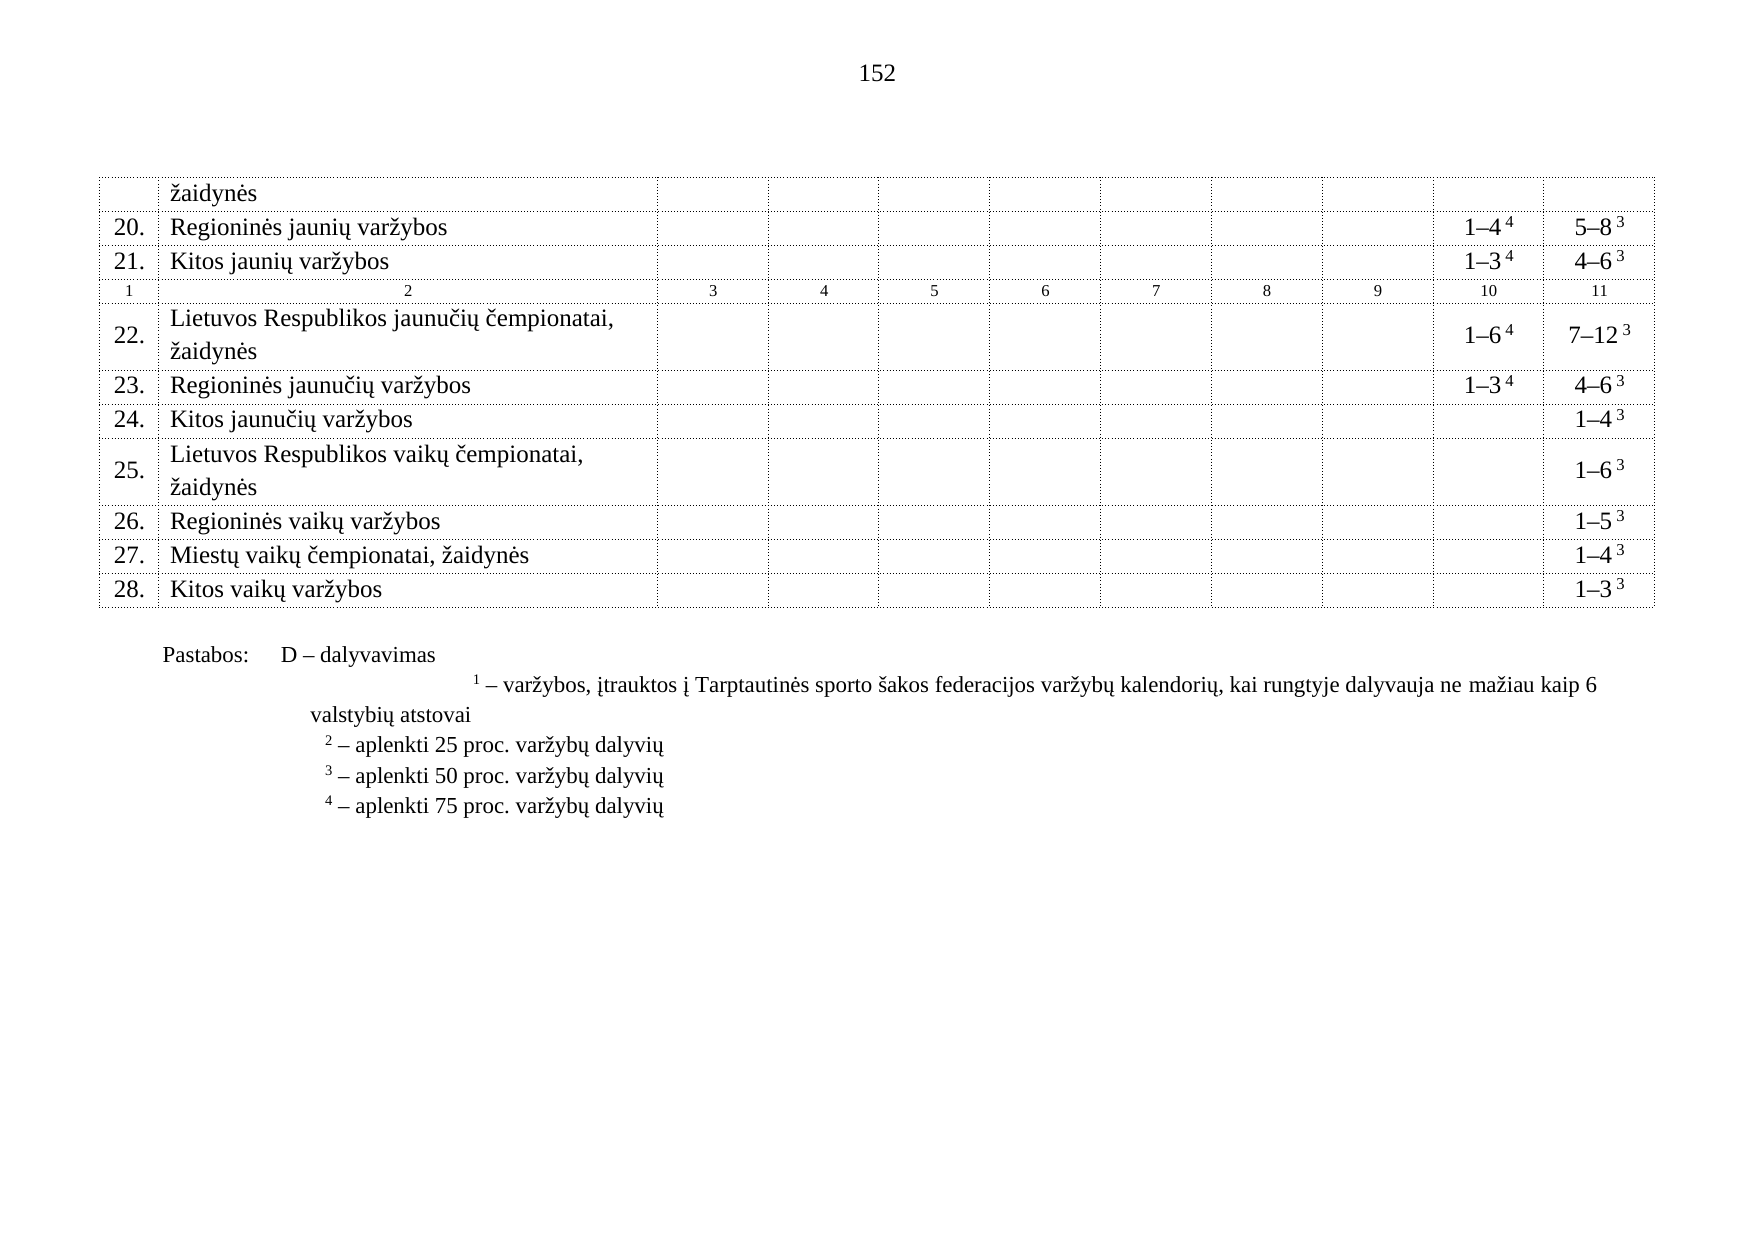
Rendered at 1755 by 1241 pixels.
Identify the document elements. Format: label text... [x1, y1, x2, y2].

table_cell [769, 539, 879, 573]
table_cell Kitos vaikų varžybos [159, 573, 657, 607]
table_cell [1101, 404, 1211, 438]
table_cell [1211, 370, 1322, 403]
table_cell [990, 303, 1101, 369]
table_cell [657, 404, 769, 438]
table_cell [657, 505, 769, 539]
table_cell [1322, 505, 1433, 539]
table_cell 1–6 4 [1433, 303, 1544, 369]
table_cell 24. [100, 404, 159, 438]
table_cell [657, 438, 769, 505]
table_cell 6 [990, 279, 1101, 302]
table_cell [1322, 177, 1433, 211]
table_cell 1–5 3 [1544, 505, 1655, 539]
table_cell [990, 211, 1101, 245]
table_cell 21. [100, 245, 159, 279]
table_cell [1211, 573, 1322, 607]
table_cell 1–6 3 [1544, 438, 1655, 505]
table_cell [1322, 539, 1433, 573]
table_cell 7–12 3 [1544, 303, 1655, 369]
table_cell 4–6 3 [1544, 370, 1655, 403]
text 3 – aplenkti 50 proc. varžybų dalyvių [162, 762, 1636, 788]
table_cell [657, 573, 769, 607]
table_cell [1101, 539, 1211, 573]
table_cell [879, 438, 990, 505]
table_cell [1322, 404, 1433, 438]
table_cell [657, 245, 769, 279]
table_cell [1211, 438, 1322, 505]
table_cell 1 [100, 279, 159, 302]
table_cell [1211, 404, 1322, 438]
table_cell 1–3 4 [1433, 370, 1544, 403]
table_cell [769, 211, 879, 245]
table_cell 5 [879, 279, 990, 302]
table_cell [657, 177, 769, 211]
table_cell [1322, 370, 1433, 403]
table_cell 1–4 4 [1433, 211, 1544, 245]
table_cell [879, 505, 990, 539]
table_cell [1101, 245, 1211, 279]
table_cell [1322, 211, 1433, 245]
table_cell [1211, 303, 1322, 369]
table_cell [990, 573, 1101, 607]
table_cell [769, 245, 879, 279]
table_cell [990, 177, 1101, 211]
table_cell [879, 245, 990, 279]
table_cell [1101, 505, 1211, 539]
table_cell 2 [159, 279, 657, 302]
table_cell [1322, 303, 1433, 369]
table_cell [879, 404, 990, 438]
table_cell 1–4 3 [1544, 539, 1655, 573]
table_cell Lietuvos Respublikos vaikų čempionatai, žaidynės [159, 438, 657, 505]
table_cell Kitos jaunučių varžybos [159, 404, 657, 438]
text 2 – aplenkti 25 proc. varžybų dalyvių [162, 732, 1636, 758]
table_cell 3 [657, 279, 769, 302]
table_cell [1544, 177, 1655, 211]
table_cell [769, 438, 879, 505]
table_cell 22. [100, 303, 159, 369]
table_cell [990, 245, 1101, 279]
table_cell žaidynės [159, 177, 657, 211]
table_cell [1433, 505, 1544, 539]
table_cell 9 [1322, 279, 1433, 302]
table_cell 1–4 3 [1544, 404, 1655, 438]
text 1 – varžybos, įtrauktos į Tarptautinės sporto šakos federacijos varžybų kalendorių, kai rungtyje dalyvauja ne mažiau kaip 6 valstybių atstovai [310, 671, 1636, 728]
table_cell [990, 505, 1101, 539]
table_cell Lietuvos Respublikos jaunučių čempionatai, žaidynės [159, 303, 657, 369]
table_cell [1101, 438, 1211, 505]
table_cell [1211, 245, 1322, 279]
table_cell Regioninės jaunių varžybos [159, 211, 657, 245]
table_cell [1322, 245, 1433, 279]
table_cell 1–3 4 [1433, 245, 1544, 279]
table_cell [657, 211, 769, 245]
table_cell [769, 573, 879, 607]
table_cell 25. [100, 438, 159, 505]
table_cell Miestų vaikų čempionatai, žaidynės [159, 539, 657, 573]
table_cell 11 [1544, 279, 1655, 302]
table_cell [879, 303, 990, 369]
table_cell [657, 539, 769, 573]
table_cell [769, 505, 879, 539]
table_cell [879, 539, 990, 573]
table_cell [769, 177, 879, 211]
table_cell [1433, 177, 1544, 211]
table_cell [879, 211, 990, 245]
table_cell [1101, 370, 1211, 403]
table_cell [1211, 211, 1322, 245]
table_cell [879, 573, 990, 607]
table_cell [1433, 438, 1544, 505]
table_cell 27. [100, 539, 159, 573]
table_cell 5–8 3 [1544, 211, 1655, 245]
table_cell [1211, 539, 1322, 573]
table_cell 26. [100, 505, 159, 539]
table_cell 4 [769, 279, 879, 302]
table_cell [1101, 211, 1211, 245]
table_cell [657, 370, 769, 403]
table_cell 1–3 3 [1544, 573, 1655, 607]
table_cell Regioninės vaikų varžybos [159, 505, 657, 539]
table_cell [1433, 539, 1544, 573]
text Pastabos: D – dalyvavimas [162, 641, 1636, 667]
table_cell Regioninės jaunučių varžybos [159, 370, 657, 403]
table_cell [769, 303, 879, 369]
table_cell [769, 404, 879, 438]
table_cell [1322, 438, 1433, 505]
table_cell 20. [100, 211, 159, 245]
table_cell [1101, 303, 1211, 369]
table_cell 7 [1101, 279, 1211, 302]
table_cell Kitos jaunių varžybos [159, 245, 657, 279]
table_cell 28. [100, 573, 159, 607]
table_cell 8 [1211, 279, 1322, 302]
table_cell [879, 370, 990, 403]
table_cell [990, 404, 1101, 438]
table_cell [1101, 177, 1211, 211]
table_cell [657, 303, 769, 369]
text 4 – aplenkti 75 proc. varžybų dalyvių [162, 792, 1636, 818]
table_cell [990, 438, 1101, 505]
table_cell [100, 177, 159, 211]
table_cell [1433, 404, 1544, 438]
table_cell 10 [1433, 279, 1544, 302]
table_cell [990, 370, 1101, 403]
table_cell [879, 177, 990, 211]
table_cell [1322, 573, 1433, 607]
table_cell [1211, 177, 1322, 211]
table_cell [990, 539, 1101, 573]
table_cell [1211, 505, 1322, 539]
table_cell [1433, 573, 1544, 607]
table_cell [1101, 573, 1211, 607]
table_cell [769, 370, 879, 403]
table_cell 23. [100, 370, 159, 403]
table_cell 4–6 3 [1544, 245, 1655, 279]
